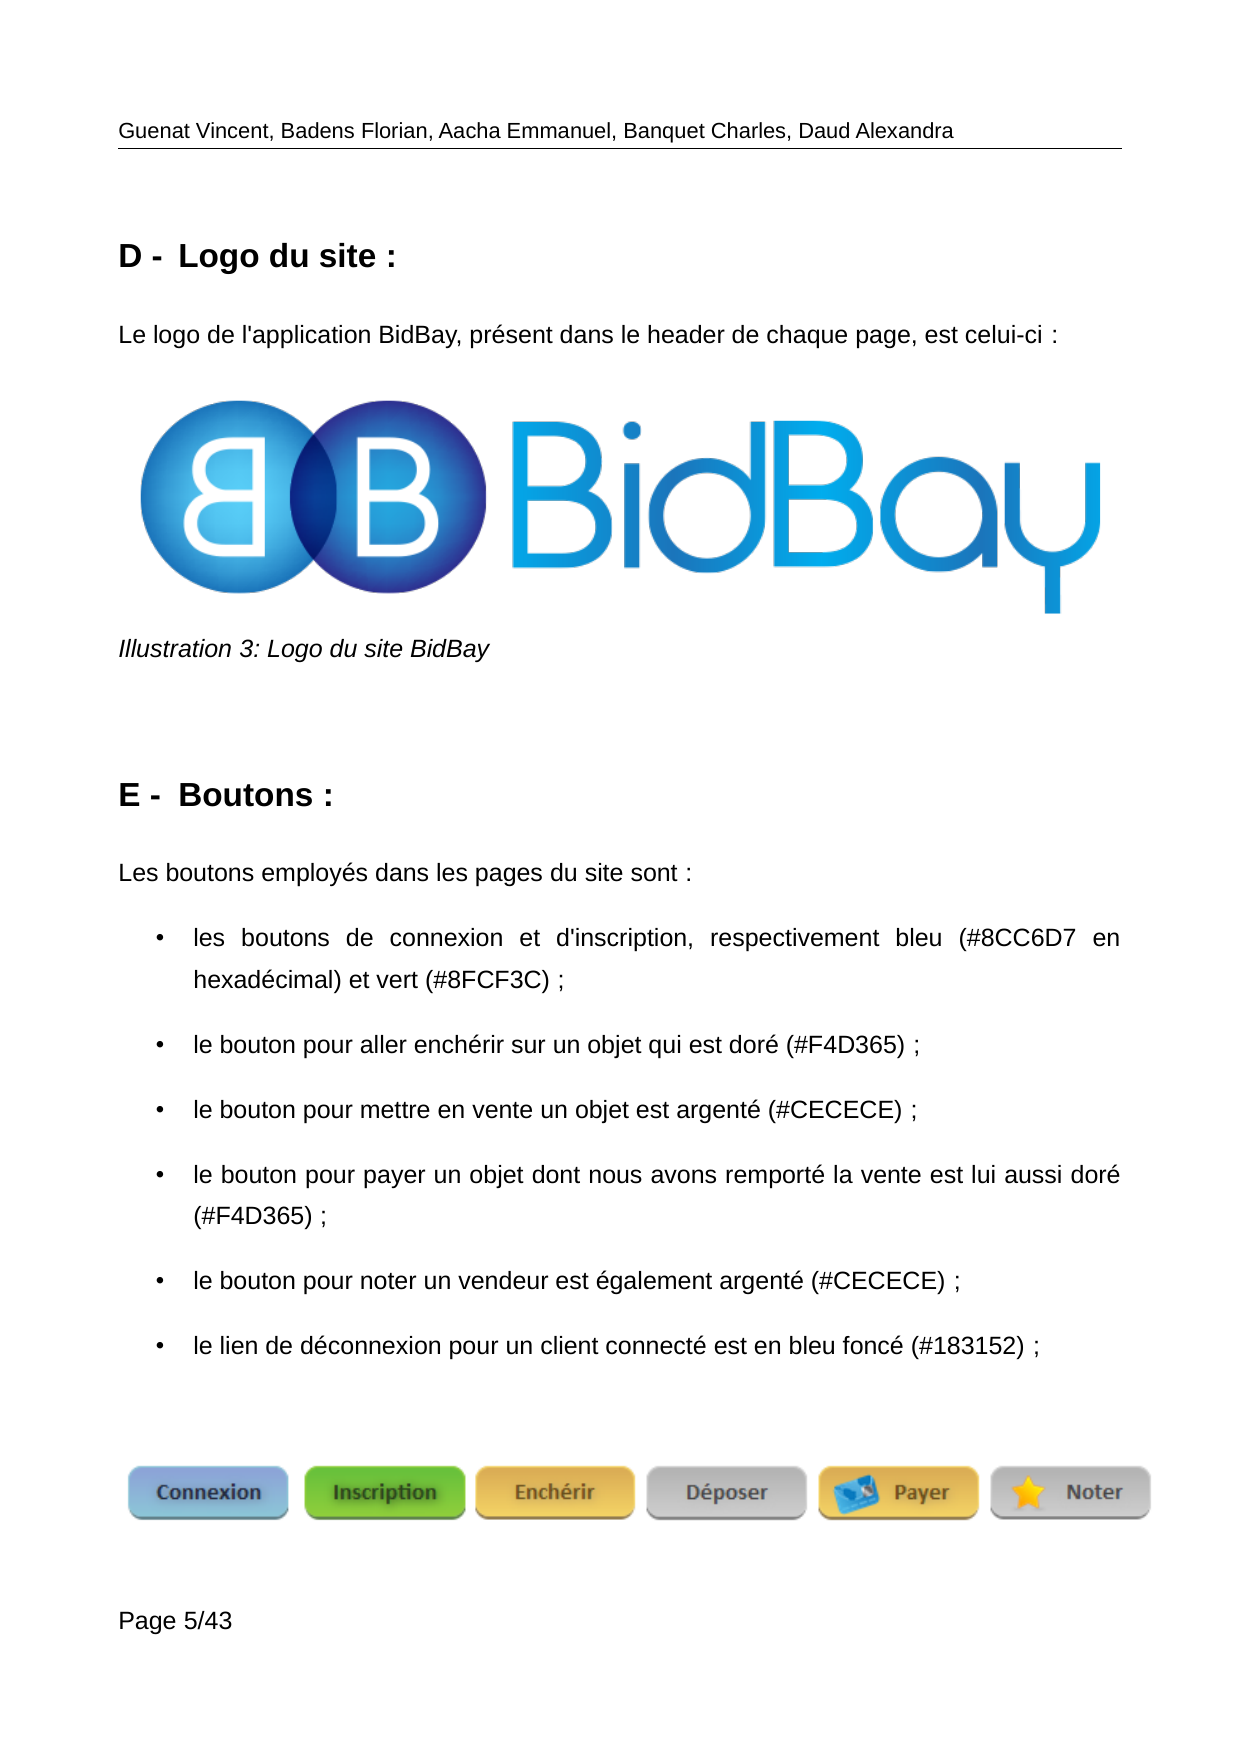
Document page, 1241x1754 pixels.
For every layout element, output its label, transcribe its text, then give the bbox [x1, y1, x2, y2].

text Les boutons employés dans les pages du site sont : [118, 849, 1122, 890]
picture [118, 378, 1123, 634]
text Le logo de l'application BidBay, présent dans le header de chaque page, est celui-ci : [118, 310, 1122, 351]
list le bouton pour payer un objet dont nous avons remporté la vente est lui aussi doré (#F4D365) ; [156, 1150, 1122, 1233]
subtitle Logo du site : [118, 236, 1122, 274]
list le bouton pour mettre en vente un objet est argenté (#CECECE) ; [156, 1085, 1122, 1127]
list le bouton pour noter un vendeur est également argenté (#CECECE) ; [156, 1257, 1122, 1298]
list les boutons de connexion et d'inscription, respectivement bleu (#8CC6D7 en hexadécimal) et vert (#8FCF3C) ; [156, 914, 1122, 997]
subtitle Boutons : [118, 775, 1122, 813]
text [118, 366, 1122, 378]
text Illustration 3: Logo du site BidBay [118, 634, 1122, 663]
picture [119, 1460, 1159, 1528]
list le lien de déconnexion pour un client connecté est en bleu foncé (#183152) ; [156, 1322, 1122, 1363]
list le bouton pour aller enchérir sur un objet qui est doré (#F4D365) ; [156, 1020, 1122, 1062]
